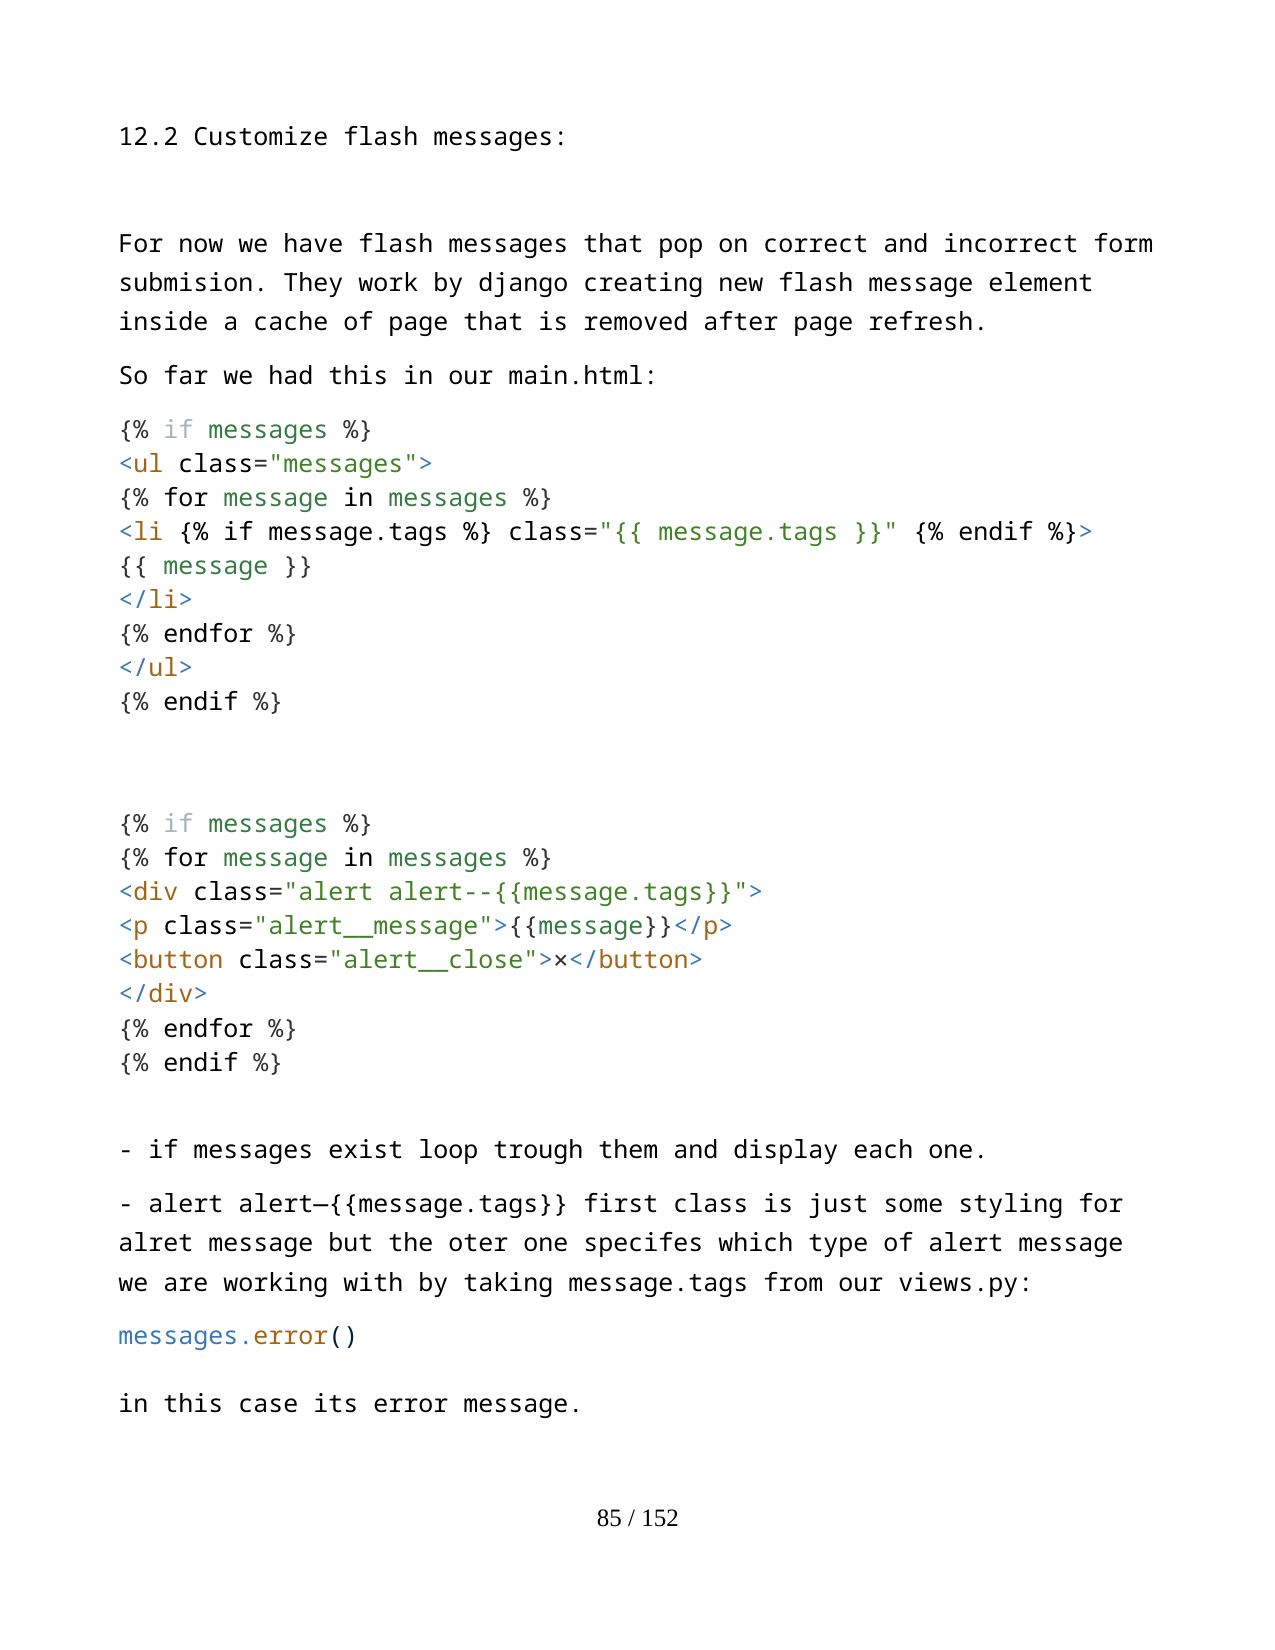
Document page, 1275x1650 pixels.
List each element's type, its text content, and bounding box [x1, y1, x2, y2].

text - alert alert—{{message.tags}} first class is just some styling for alret message but the oter one specifes which type of alert message we are working with by taking message.tags from our views.py: [118, 1186, 1157, 1298]
text {{ message }} [118, 548, 1157, 582]
text {% endif %} [118, 1044, 1157, 1078]
text in this case its error message. [118, 1386, 1157, 1420]
text messages.error() [118, 1318, 1157, 1352]
text {% endif %} [118, 684, 1157, 718]
text {% for message in messages %} [118, 479, 1157, 514]
text {% for message in messages %} [118, 840, 1157, 874]
text So far we had this in our main.html: [118, 358, 1157, 392]
text <div class="alert alert--{{message.tags}}"> [118, 874, 1157, 908]
text </ul> [118, 650, 1157, 684]
text <p class="alert__message">{{message}}</p> [118, 908, 1157, 942]
text </li> [118, 582, 1157, 616]
text {% if messages %} [118, 806, 1157, 840]
text {% if messages %} [118, 411, 1157, 446]
text <button class="alert__close">⨯</button> [118, 942, 1157, 976]
text 12.2 Customize flash messages: [118, 118, 1157, 152]
text For now we have flash messages that pop on correct and incorrect form submision. They work by django creating new flash message element inside a cache of page that is removed after page refresh. [118, 226, 1157, 338]
text {% endfor %} [118, 616, 1157, 650]
text {% endfor %} [118, 1010, 1157, 1044]
text <li {% if message.tags %} class="{{ message.tags }}" {% endif %}> [118, 514, 1157, 548]
text - if messages exist loop trough them and display each one. [118, 1132, 1157, 1166]
text <ul class="messages"> [118, 446, 1157, 479]
text </div> [118, 976, 1157, 1010]
